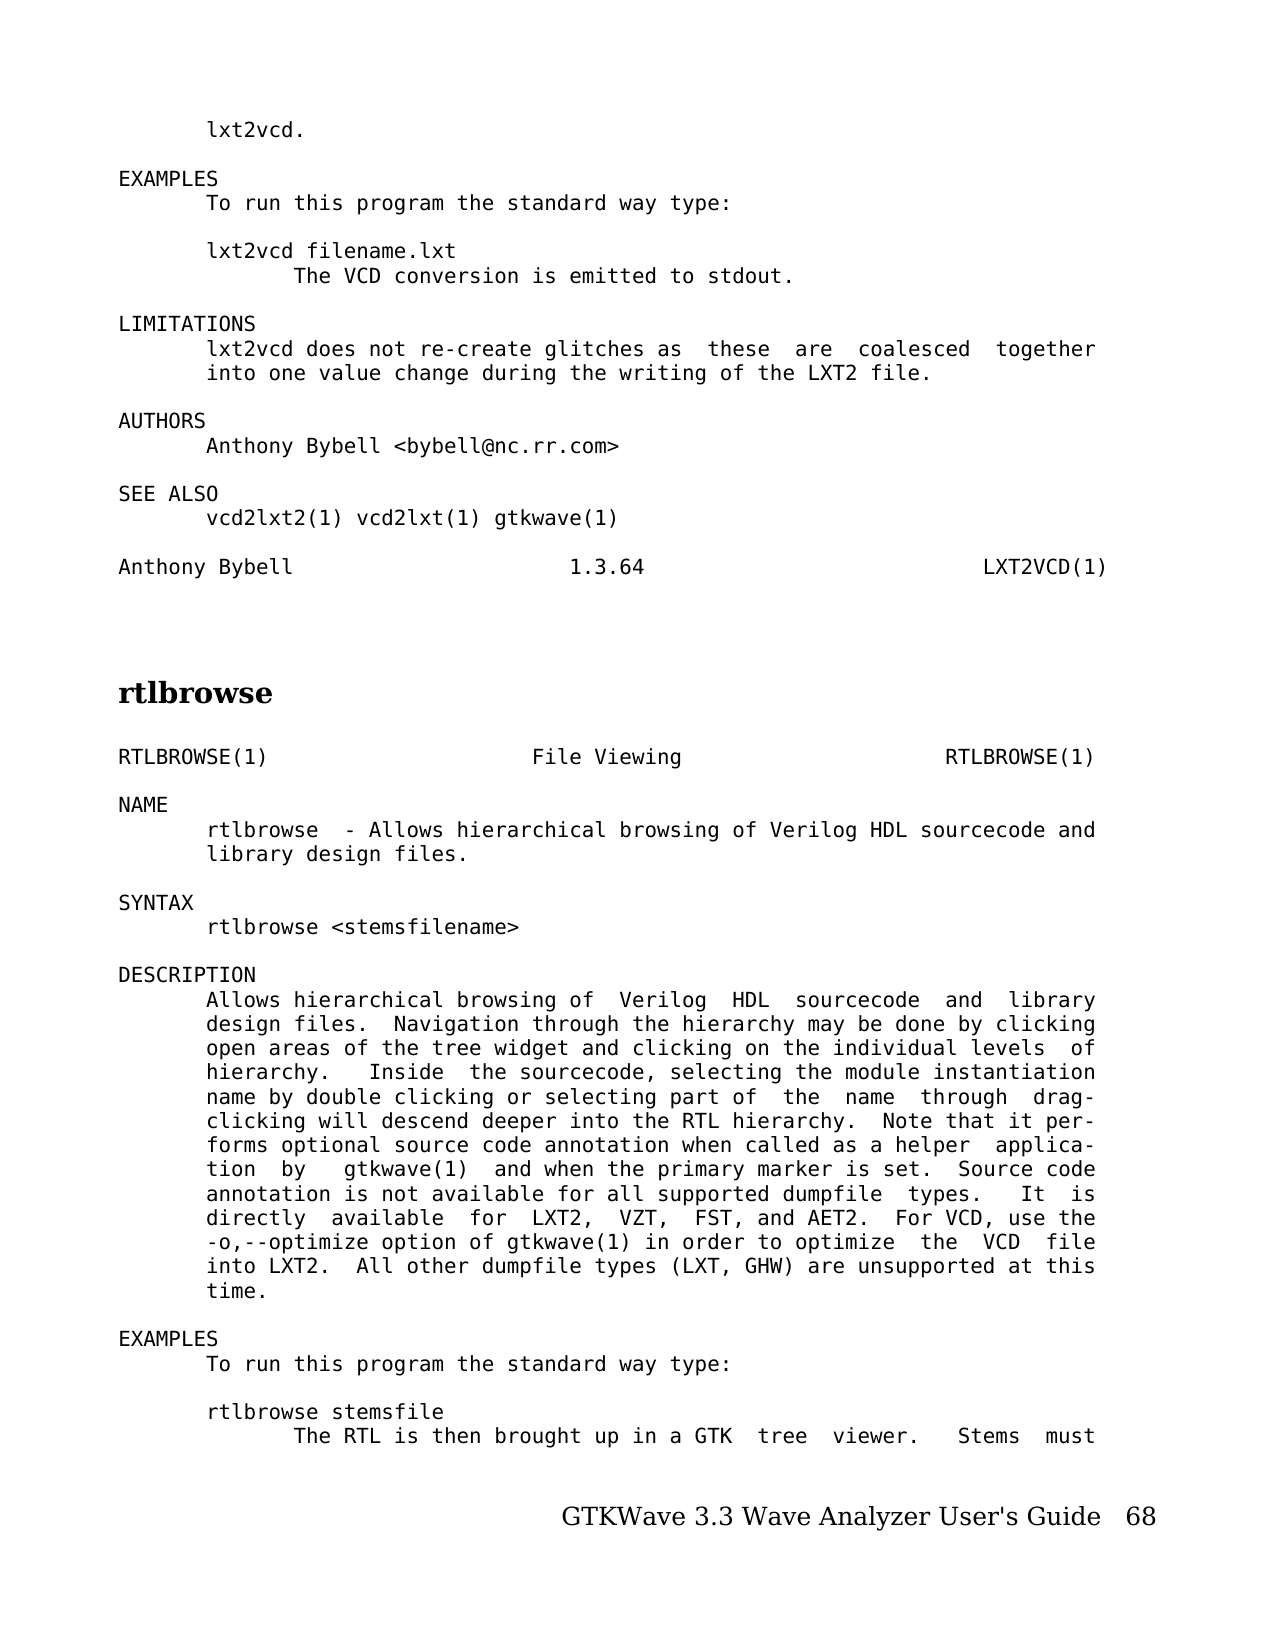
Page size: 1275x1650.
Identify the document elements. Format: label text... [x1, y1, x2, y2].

text rtlbrowse <stemsfilename> [118, 915, 1157, 939]
text SEE ALSO [118, 482, 1157, 506]
text time. [118, 1279, 1157, 1303]
text NAME [118, 793, 1157, 818]
text EXAMPLES [118, 167, 1157, 191]
text library design files. [118, 842, 1157, 866]
text rtlbrowse - Allows hierarchical browsing of Verilog HDL sourcecode and [118, 818, 1157, 842]
text tion by gtkwave(1) and when the primary marker is set. Source code [118, 1157, 1157, 1182]
text To run this program the standard way type: [118, 1352, 1157, 1376]
text Anthony Bybell 1.3.64 LXT2VCD(1) [118, 555, 1157, 579]
text EXAMPLES [118, 1327, 1157, 1352]
text name by double clicking or selecting part of the name through drag- [118, 1085, 1157, 1109]
text The VCD conversion is emitted to stdout. [118, 264, 1157, 288]
text directly available for LXT2, VZT, FST, and AET2. For VCD, use the [118, 1206, 1157, 1230]
text forms optional source code annotation when called as a helper applica- [118, 1133, 1157, 1157]
text Anthony Bybell <bybell@nc.rr.com> [118, 434, 1157, 458]
text RTLBROWSE(1) File Viewing RTLBROWSE(1) [118, 745, 1157, 769]
text open areas of the tree widget and clicking on the individual levels of [118, 1036, 1157, 1060]
text into one value change during the writing of the LXT2 file. [118, 361, 1157, 385]
text DESCRIPTION [118, 963, 1157, 988]
text design files. Navigation through the hierarchy may be done by clicking [118, 1012, 1157, 1036]
text AUTHORS [118, 409, 1157, 434]
text into LXT2. All other dumpfile types (LXT, GHW) are unsupported at this [118, 1254, 1157, 1279]
text SYNTAX [118, 891, 1157, 915]
text The RTL is then brought up in a GTK tree viewer. Stems must [118, 1424, 1157, 1449]
text lxt2vcd does not re-create glitches as these are coalesced together [118, 337, 1157, 361]
text annotation is not available for all supported dumpfile types. It is [118, 1182, 1157, 1206]
text hierarchy. Inside the sourcecode, selecting the module instantiation [118, 1060, 1157, 1085]
text To run this program the standard way type: [118, 191, 1157, 215]
text -o,--optimize option of gtkwave(1) in order to optimize the VCD file [118, 1230, 1157, 1254]
text rtlbrowse [118, 676, 1157, 711]
text clicking will descend deeper into the RTL hierarchy. Note that it per- [118, 1109, 1157, 1133]
text rtlbrowse stemsfile [118, 1400, 1157, 1424]
text Allows hierarchical browsing of Verilog HDL sourcecode and library [118, 988, 1157, 1012]
text LIMITATIONS [118, 312, 1157, 337]
text lxt2vcd filename.lxt [118, 239, 1157, 264]
text vcd2lxt2(1) vcd2lxt(1) gtkwave(1) [118, 506, 1157, 531]
text lxt2vcd. [118, 118, 1157, 142]
